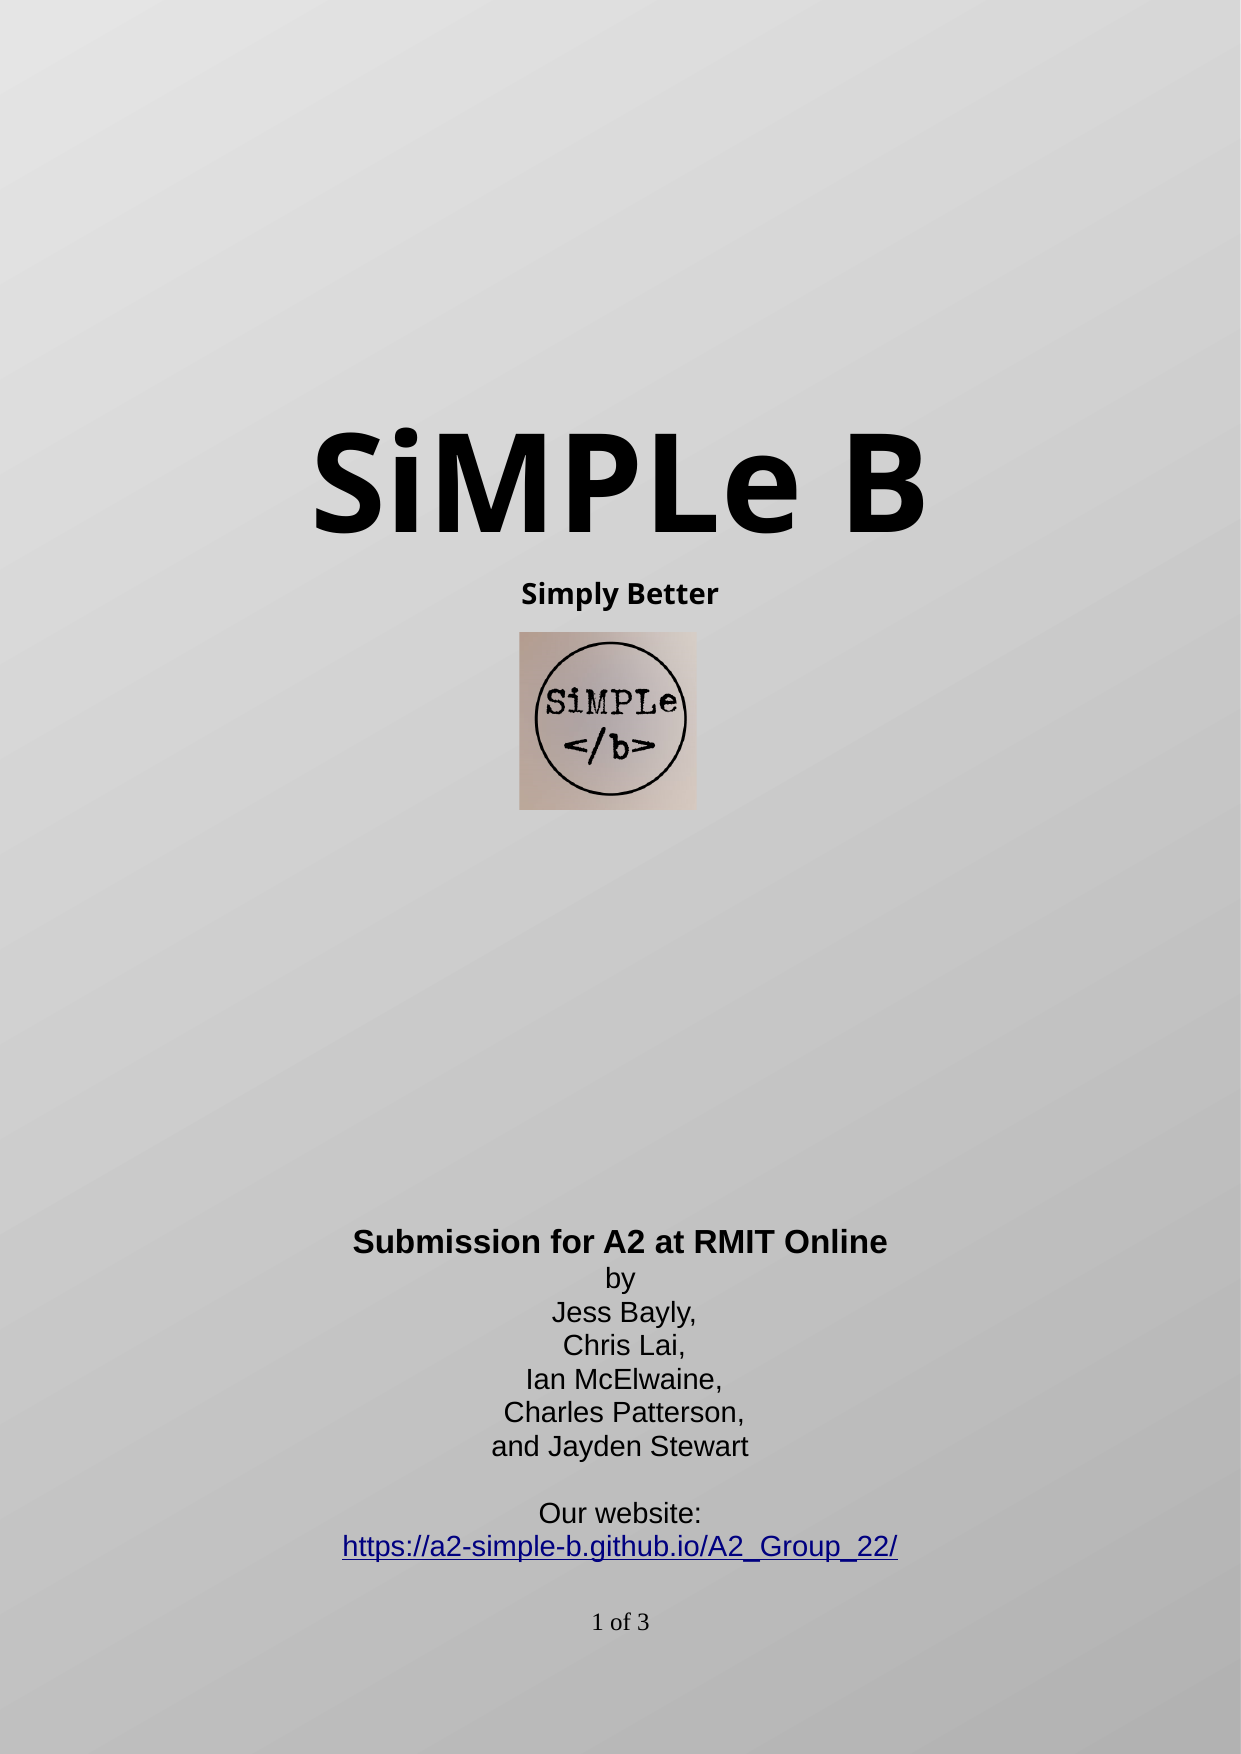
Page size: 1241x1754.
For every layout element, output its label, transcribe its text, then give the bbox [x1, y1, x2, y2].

text Simply Better [118, 573, 1122, 613]
text https://a2-simple-b.github.io/A2_Group_22/ [118, 1529, 1122, 1563]
picture [519, 632, 697, 810]
text Submission for A2 at RMIT Online [118, 1223, 1122, 1261]
text by [118, 1261, 1122, 1294]
text Jess Bayly, [118, 1294, 1122, 1328]
text Our website: [118, 1496, 1122, 1529]
text Charles Patterson, [118, 1395, 1122, 1429]
text Chris Lai, [118, 1328, 1122, 1362]
text Ian McElwaine, [118, 1362, 1122, 1395]
text and Jayden Stewart [118, 1429, 1122, 1462]
text SiMPLe B [118, 386, 1122, 573]
